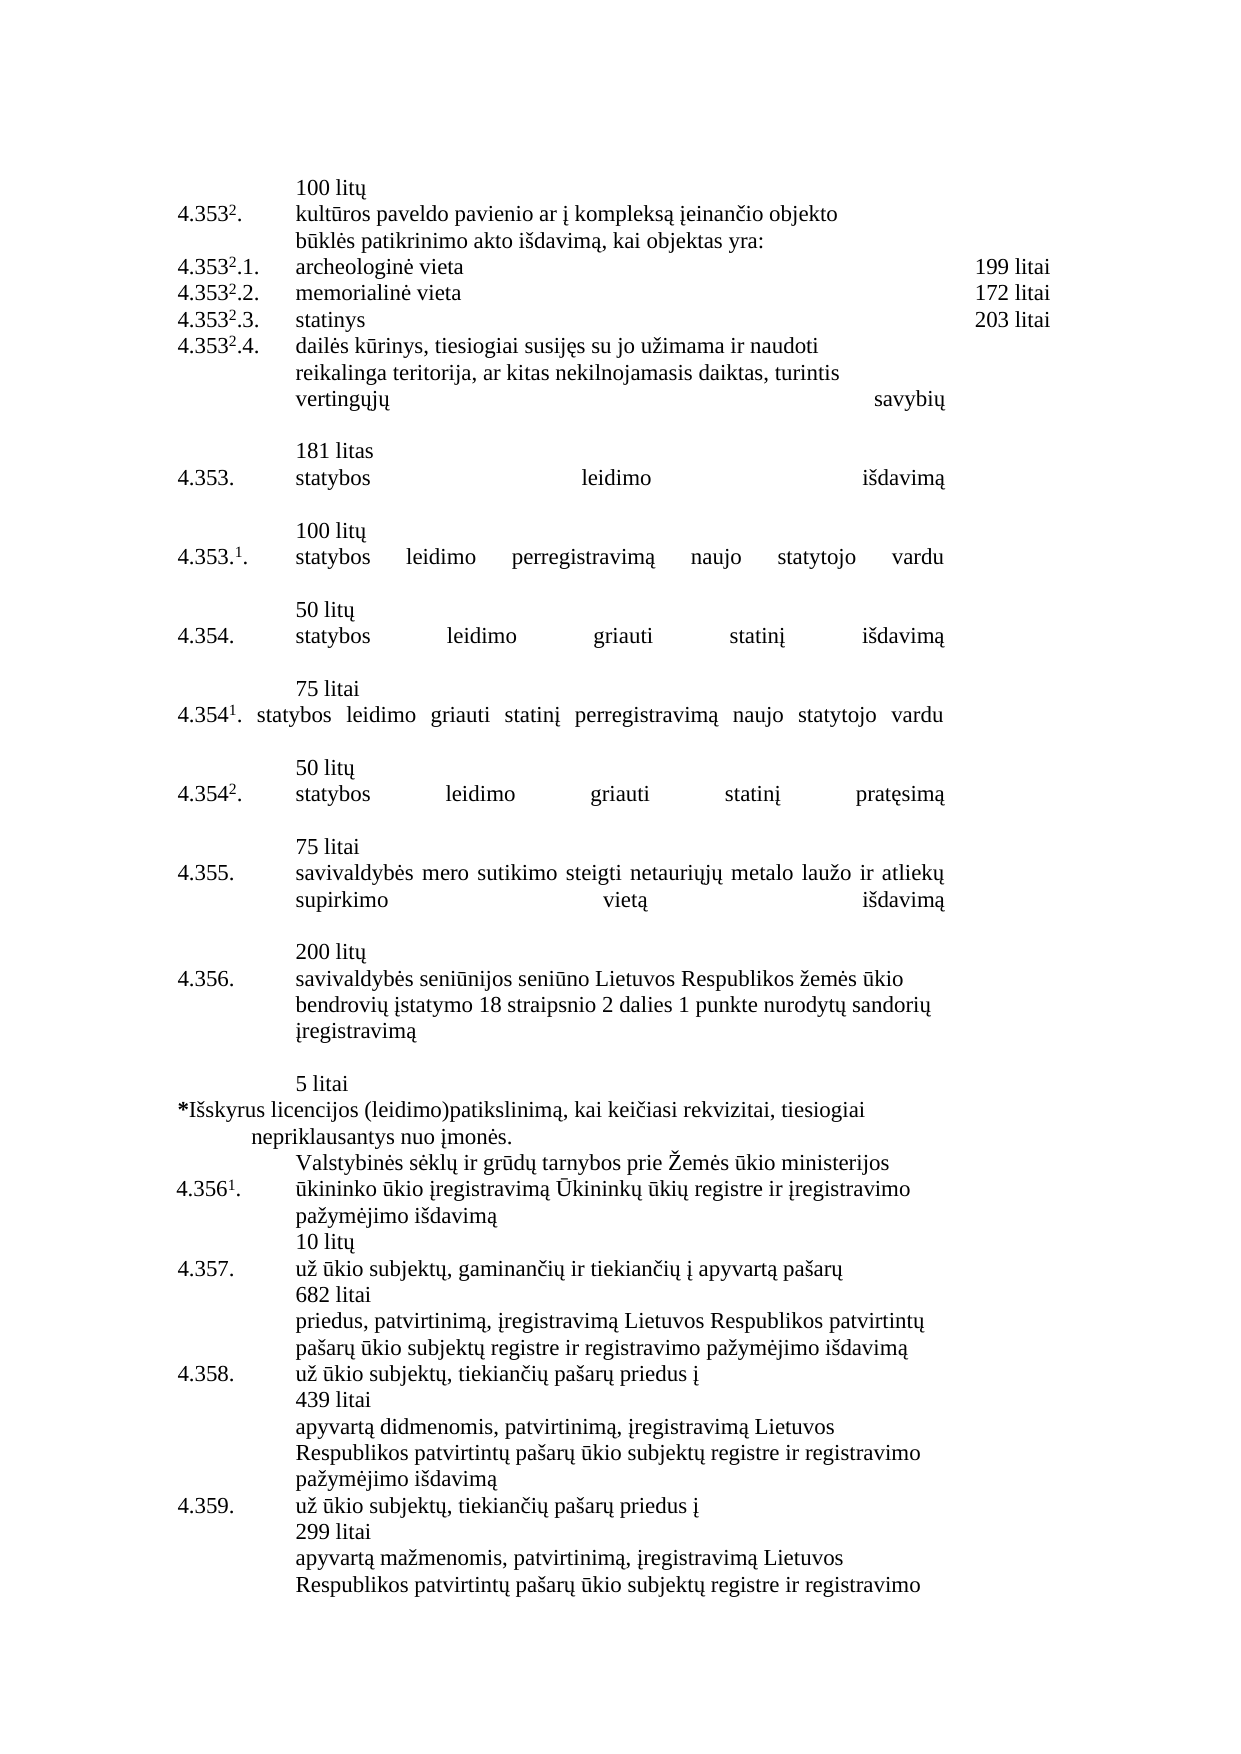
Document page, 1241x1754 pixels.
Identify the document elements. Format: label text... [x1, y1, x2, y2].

text 4.3532.4. dailės kūrinys, tiesiogiai susijęs su jo užimama ir naudoti [177, 332, 1122, 358]
text vertingųjų savybių 181 litas [295, 385, 945, 464]
text Respublikos patvirtintų pašarų ūkio subjektų registre ir registravimo [252, 1439, 945, 1465]
text 4.354. statybos leidimo griauti statinį išdavimą 75 litai [177, 622, 945, 701]
text 4.3532.3. statinys 203 litai [177, 306, 1122, 332]
text 4.3542. statybos leidimo griauti statinį pratęsimą 75 litai [177, 780, 945, 859]
text 4.357. už ūkio subjektų, gaminančių ir tiekiančių į apyvartą pašarų 682 litai [177, 1254, 945, 1307]
text priedus, patvirtinimą, įregistravimą Lietuvos Respublikos patvirtintų [252, 1307, 945, 1334]
text nepriklausantys nuo įmonės. [177, 1123, 1122, 1149]
text 4.3532.1. archeologinė vieta 199 litai [177, 253, 1122, 279]
text Respublikos patvirtintų pašarų ūkio subjektų registre ir registravimo [252, 1571, 945, 1597]
text 4.353. statybos leidimo išdavimą 100 litų [177, 464, 945, 543]
text Valstybinės sėklų ir grūdų tarnybos prie Žemės ūkio ministerijos [177, 1149, 945, 1176]
text apyvartą didmenomis, patvirtinimą, įregistravimą Lietuvos [252, 1413, 945, 1439]
text 4.3532. kultūros paveldo pavienio ar į kompleksą įeinančio objekto [177, 200, 1122, 227]
text 4.3541. statybos leidimo griauti statinį perregistravimą naujo statytojo vardu 50 litų [177, 701, 945, 780]
text apyvartą mažmenomis, patvirtinimą, įregistravimą Lietuvos [252, 1544, 945, 1571]
text 4.355. savivaldybės mero sutikimo steigti netauriųjų metalo laužo ir atliekų supirkimo vietą išdavimą 200 litų [177, 859, 945, 965]
text 4.3561. ūkininko ūkio įregistravimą Ūkininkų ūkių registre ir įregistravimo [176, 1176, 945, 1202]
text *Išskyrus licencijos (leidimo)patikslinimą, kai keičiasi rekvizitai, tiesiogiai [177, 1096, 1122, 1123]
text pašarų ūkio subjektų registre ir registravimo pažymėjimo išdavimą [252, 1334, 945, 1360]
text 100 litų [177, 148, 945, 200]
text pažymėjimo išdavimą [252, 1465, 945, 1492]
text pažymėjimo išdavimą 10 litų [176, 1202, 945, 1254]
text 4.353.1. statybos leidimo perregistravimą naujo statytojo vardu 50 litų [177, 543, 945, 622]
text 4.359. už ūkio subjektų, tiekiančių pašarų priedus į 299 litai [177, 1492, 945, 1544]
text 4.358. už ūkio subjektų, tiekiančių pašarų priedus į 439 litai [177, 1360, 945, 1413]
text reikalinga teritorija, ar kitas nekilnojamasis daiktas, turintis [177, 358, 1122, 385]
text 4.356. savivaldybės seniūnijos seniūno Lietuvos Respublikos žemės ūkio bendrovių įstatymo 18 straipsnio 2 dalies 1 punkte nurodytų sandorių įregistravimą 5 litai [177, 965, 945, 1096]
text 4.3532.2. memorialinė vieta 172 litai [177, 279, 1122, 306]
text būklės patikrinimo akto išdavimą, kai objektas yra: [177, 227, 1122, 253]
